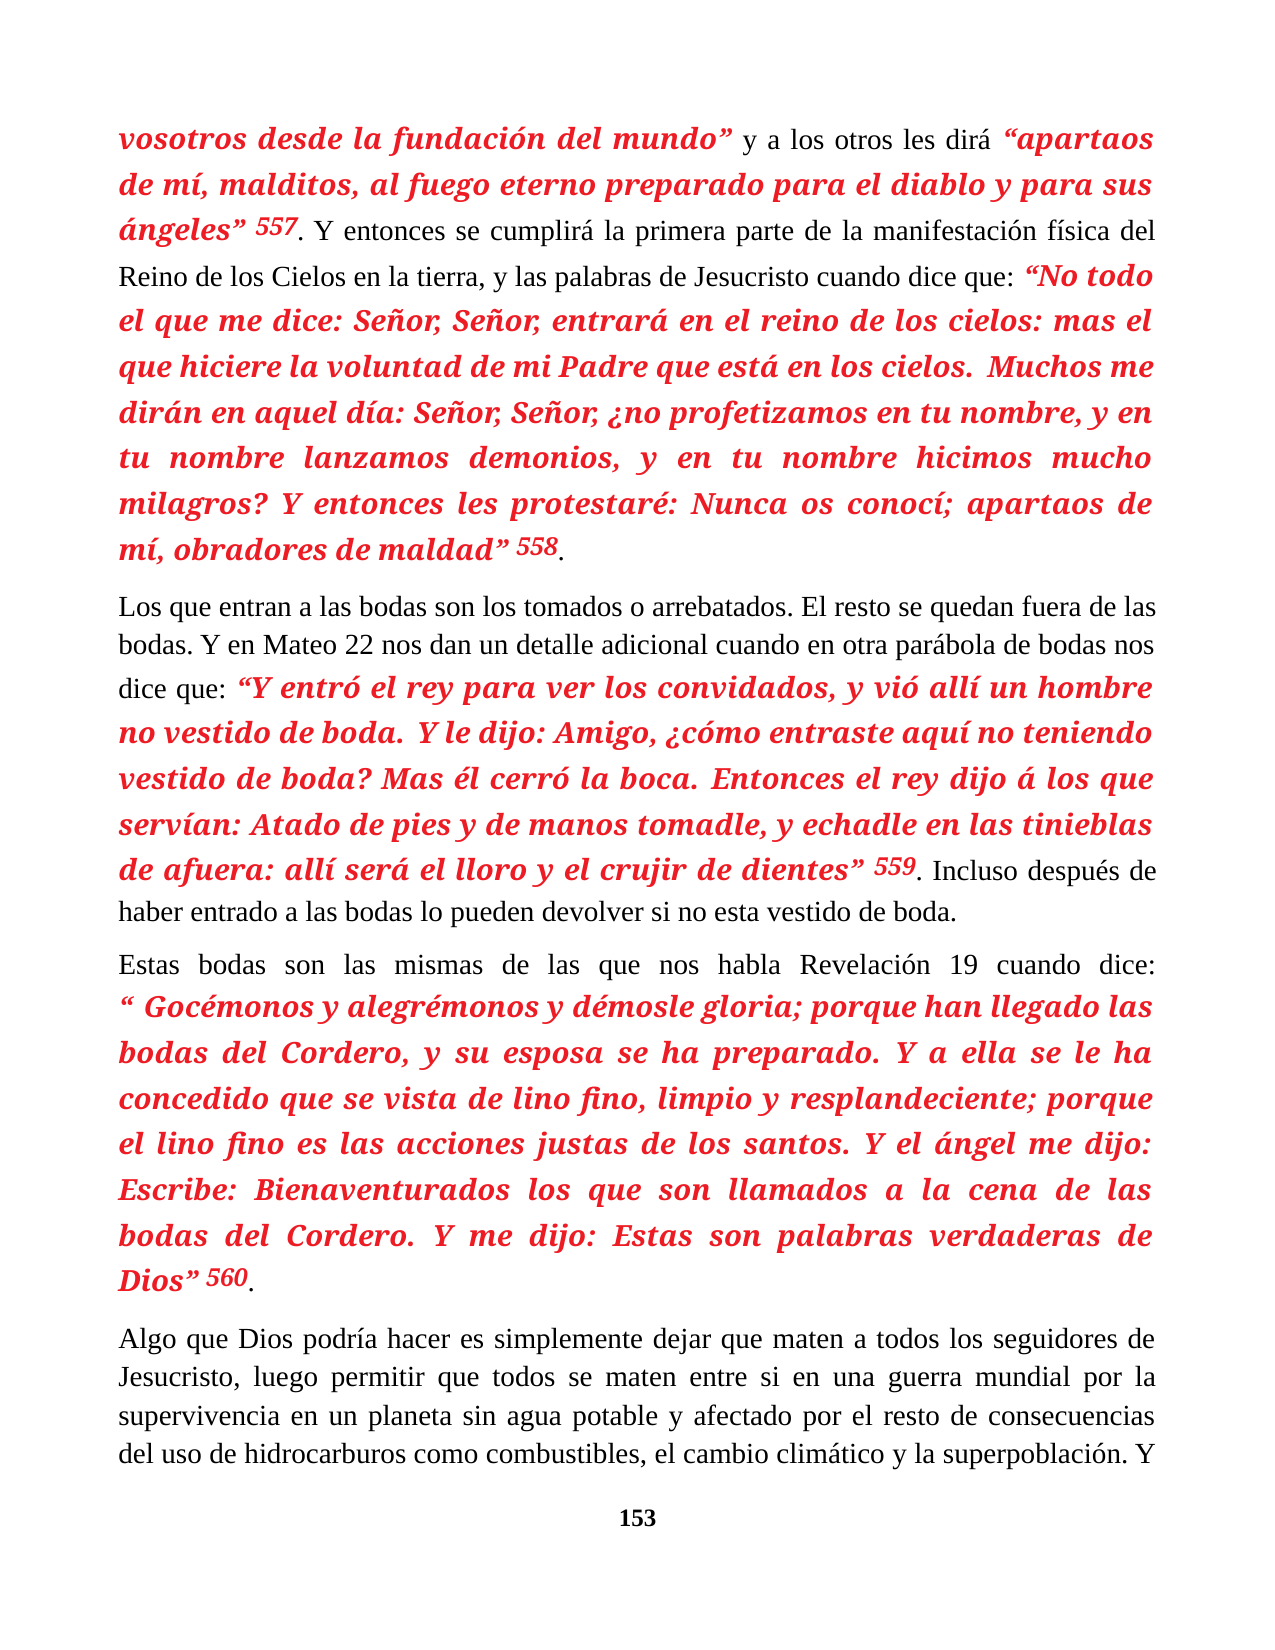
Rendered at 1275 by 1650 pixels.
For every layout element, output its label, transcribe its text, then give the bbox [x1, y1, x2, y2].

text Algo que Dios podría hacer es simplemente dejar que maten a todos los seguidores de Jesucristo, luego permitir que todos se maten entre si en una guerra mundial por la supervivencia en un planeta sin agua potable y afectado por el resto de consecuencias del uso de hidrocarburos como combustibles, el cambio climático y la superpoblación. Y [118, 1321, 1157, 1470]
text Estas bodas son las mismas de las que nos habla Revelación 19 cuando dice: “ Gocémonos y alegrémonos y démosle gloria; porque han llegado las bodas del Cordero, y su esposa se ha preparado. Y a ella se le ha concedido que se vista de lino fino, limpio y resplandeciente; porque el lino fino es las acciones justas de los santos. Y el ángel me dijo: Escribe: Bienaventurados los que son llamados a la cena de las bodas del Cordero. Y me dijo: Estas son palabras verdaderas de Dios” . [118, 947, 1157, 1300]
text Los que entran a las bodas son los tomados o arrebatados. El resto se quedan fuera de las bodas. Y en Mateo 22 nos dan un detalle adicional cuando en otra parábola de bodas nos dice que: “Y entró el rey para ver los convidados, y vió allí un hombre no vestido de boda. Y le dijo: Amigo, ¿cómo entraste aquí no teniendo vestido de boda? Mas él cerró la boca. Entonces el rey dijo á los que servían: Atado de pies y de manos tomadle, y echadle en las tinieblas de afuera: allí será el lloro y el crujir de dientes” . Incluso después de haber entrado a las bodas lo pueden devolver si no esta vestido de boda. [118, 589, 1157, 928]
text vosotros desde la fundación del mundo” y a los otros les dirá “apartaos de mí, malditos, al fuego eterno preparado para el diablo y para sus ángeles” . Y entonces se cumplirá la primera parte de la manifestación física del Reino de los Cielos en la tierra, y las palabras de Jesucristo cuando dice que: “No todo el que me dice: Señor, Señor, entrará en el reino de los cielos: mas el que hiciere la voluntad de mi Padre que está en los cielos. Muchos me dirán en aquel día: Señor, Señor, ¿no profetizamos en tu nombre, y en tu nombre lanzamos demonios, y en tu nombre hicimos mucho milagros? Y entonces les protestaré: Nunca os conocí; apartaos de mí, obradores de maldad” . [118, 118, 1157, 568]
